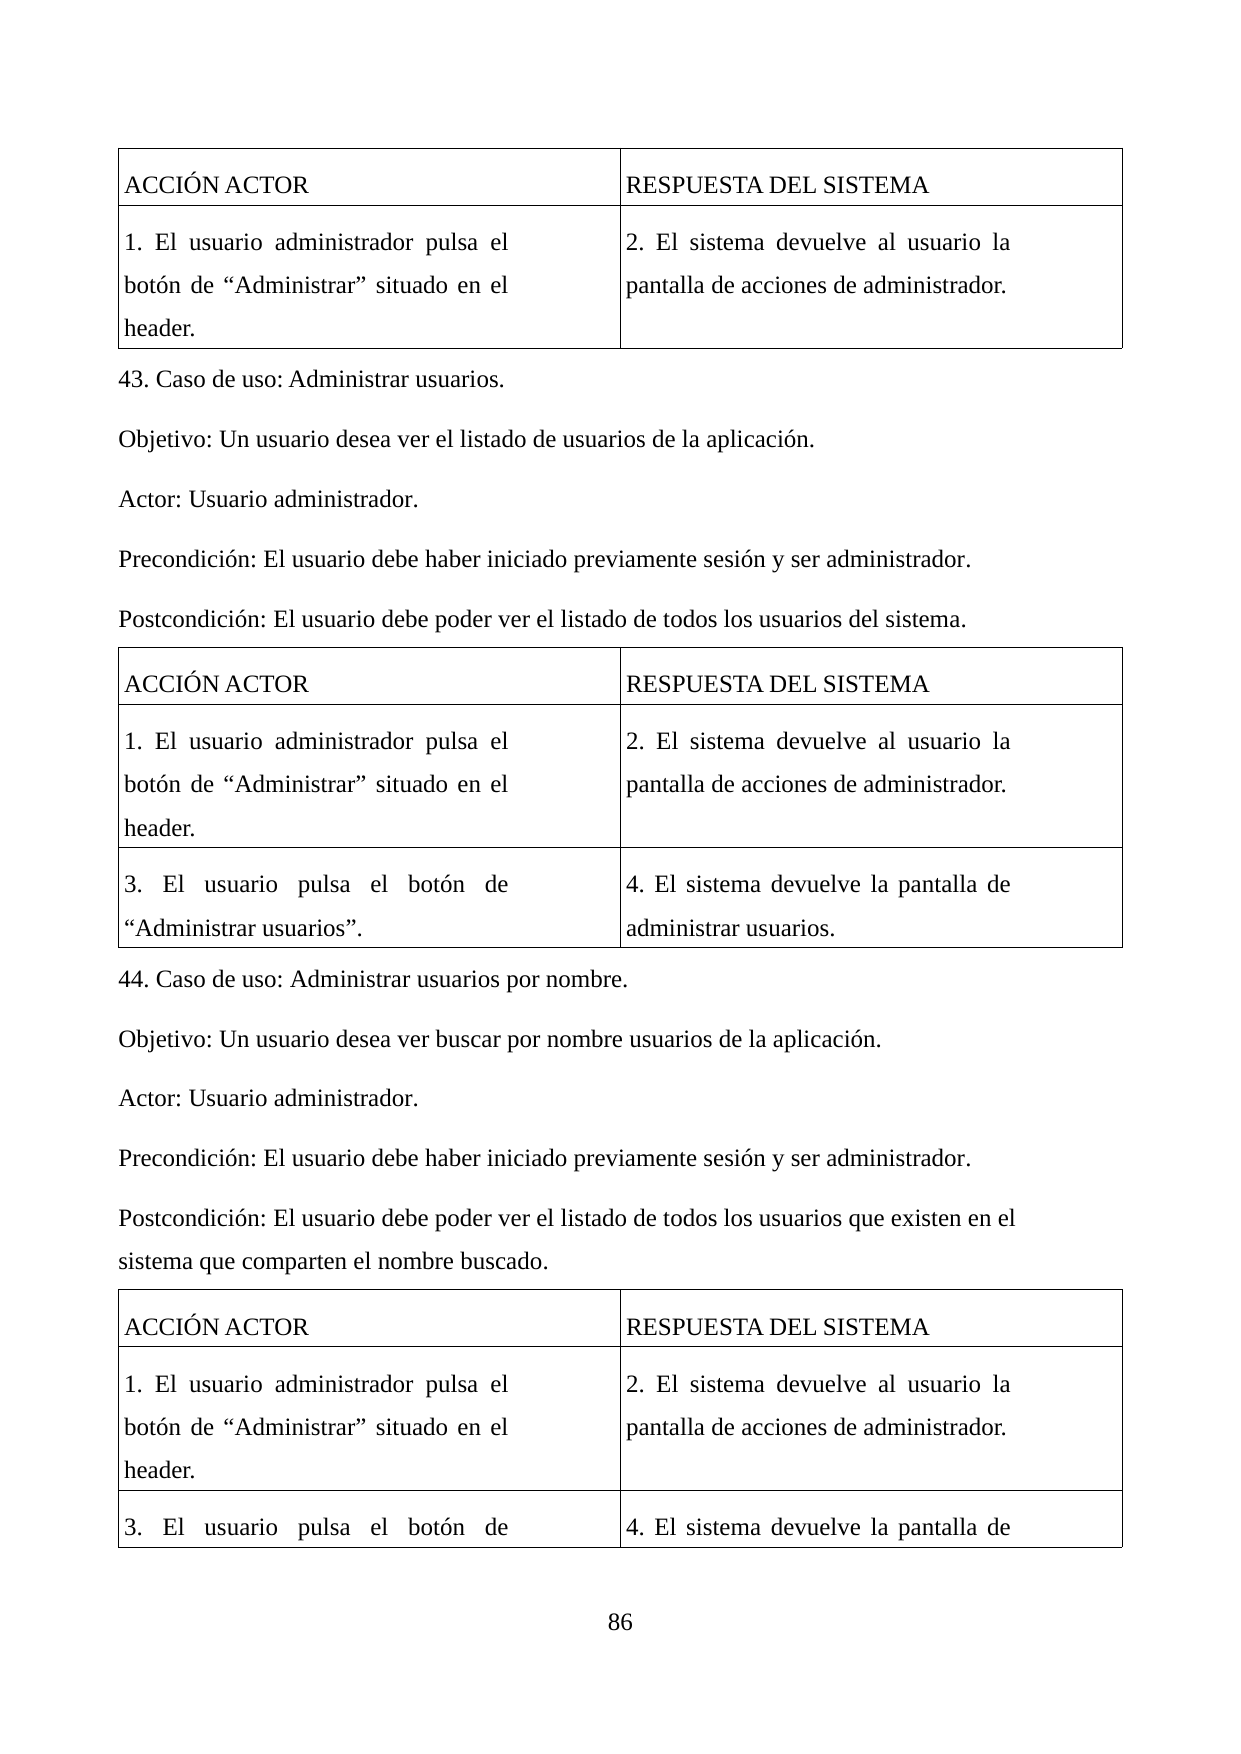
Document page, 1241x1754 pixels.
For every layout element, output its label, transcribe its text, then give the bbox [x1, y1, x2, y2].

table_cell 3. El usuario pulsa el botón de “Administrar usuarios”. [119, 848, 620, 947]
table_cell 3. El usuario pulsa el botón de [119, 1491, 620, 1547]
table_cell 1. El usuario administrador pulsa el botón de “Administrar” situado en el header. [119, 206, 620, 348]
text Objetivo: Un usuario desea ver el listado de usuarios de la aplicación. [118, 424, 1017, 453]
text Objetivo: Un usuario desea ver buscar por nombre usuarios de la aplicación. [118, 1024, 1017, 1052]
text Postcondición: El usuario debe poder ver el listado de todos los usuarios que existen en el sistema que comparten el nombre buscado. [118, 1203, 1017, 1275]
table_header RESPUESTA DEL SISTEMA [621, 1290, 1122, 1346]
text Precondición: El usuario debe haber iniciado previamente sesión y ser administrador. [118, 1143, 1017, 1172]
table_header RESPUESTA DEL SISTEMA [621, 149, 1122, 204]
text 43. Caso de uso: Administrar usuarios. [118, 364, 1017, 393]
table_cell 4. El sistema devuelve la pantalla de administrar usuarios. [621, 848, 1122, 947]
table_header ACCIÓN ACTOR [119, 648, 620, 704]
table_cell 1. El usuario administrador pulsa el botón de “Administrar” situado en el header. [119, 1347, 620, 1489]
table_header ACCIÓN ACTOR [119, 1290, 620, 1346]
table_cell 2. El sistema devuelve al usuario la pantalla de acciones de administrador. [621, 1347, 1122, 1489]
text Actor: Usuario administrador. [118, 1083, 1017, 1112]
table_cell 2. El sistema devuelve al usuario la pantalla de acciones de administrador. [621, 206, 1122, 348]
table_cell 1. El usuario administrador pulsa el botón de “Administrar” situado en el header. [119, 705, 620, 847]
table_header RESPUESTA DEL SISTEMA [621, 648, 1122, 704]
table_cell 4. El sistema devuelve la pantalla de [621, 1491, 1122, 1547]
text Precondición: El usuario debe haber iniciado previamente sesión y ser administrador. [118, 544, 1017, 573]
text 44. Caso de uso: Administrar usuarios por nombre. [118, 964, 1017, 993]
table_header ACCIÓN ACTOR [119, 149, 620, 204]
table_cell 2. El sistema devuelve al usuario la pantalla de acciones de administrador. [621, 705, 1122, 847]
text Postcondición: El usuario debe poder ver el listado de todos los usuarios del sistema. [118, 604, 1017, 632]
text Actor: Usuario administrador. [118, 484, 1017, 513]
